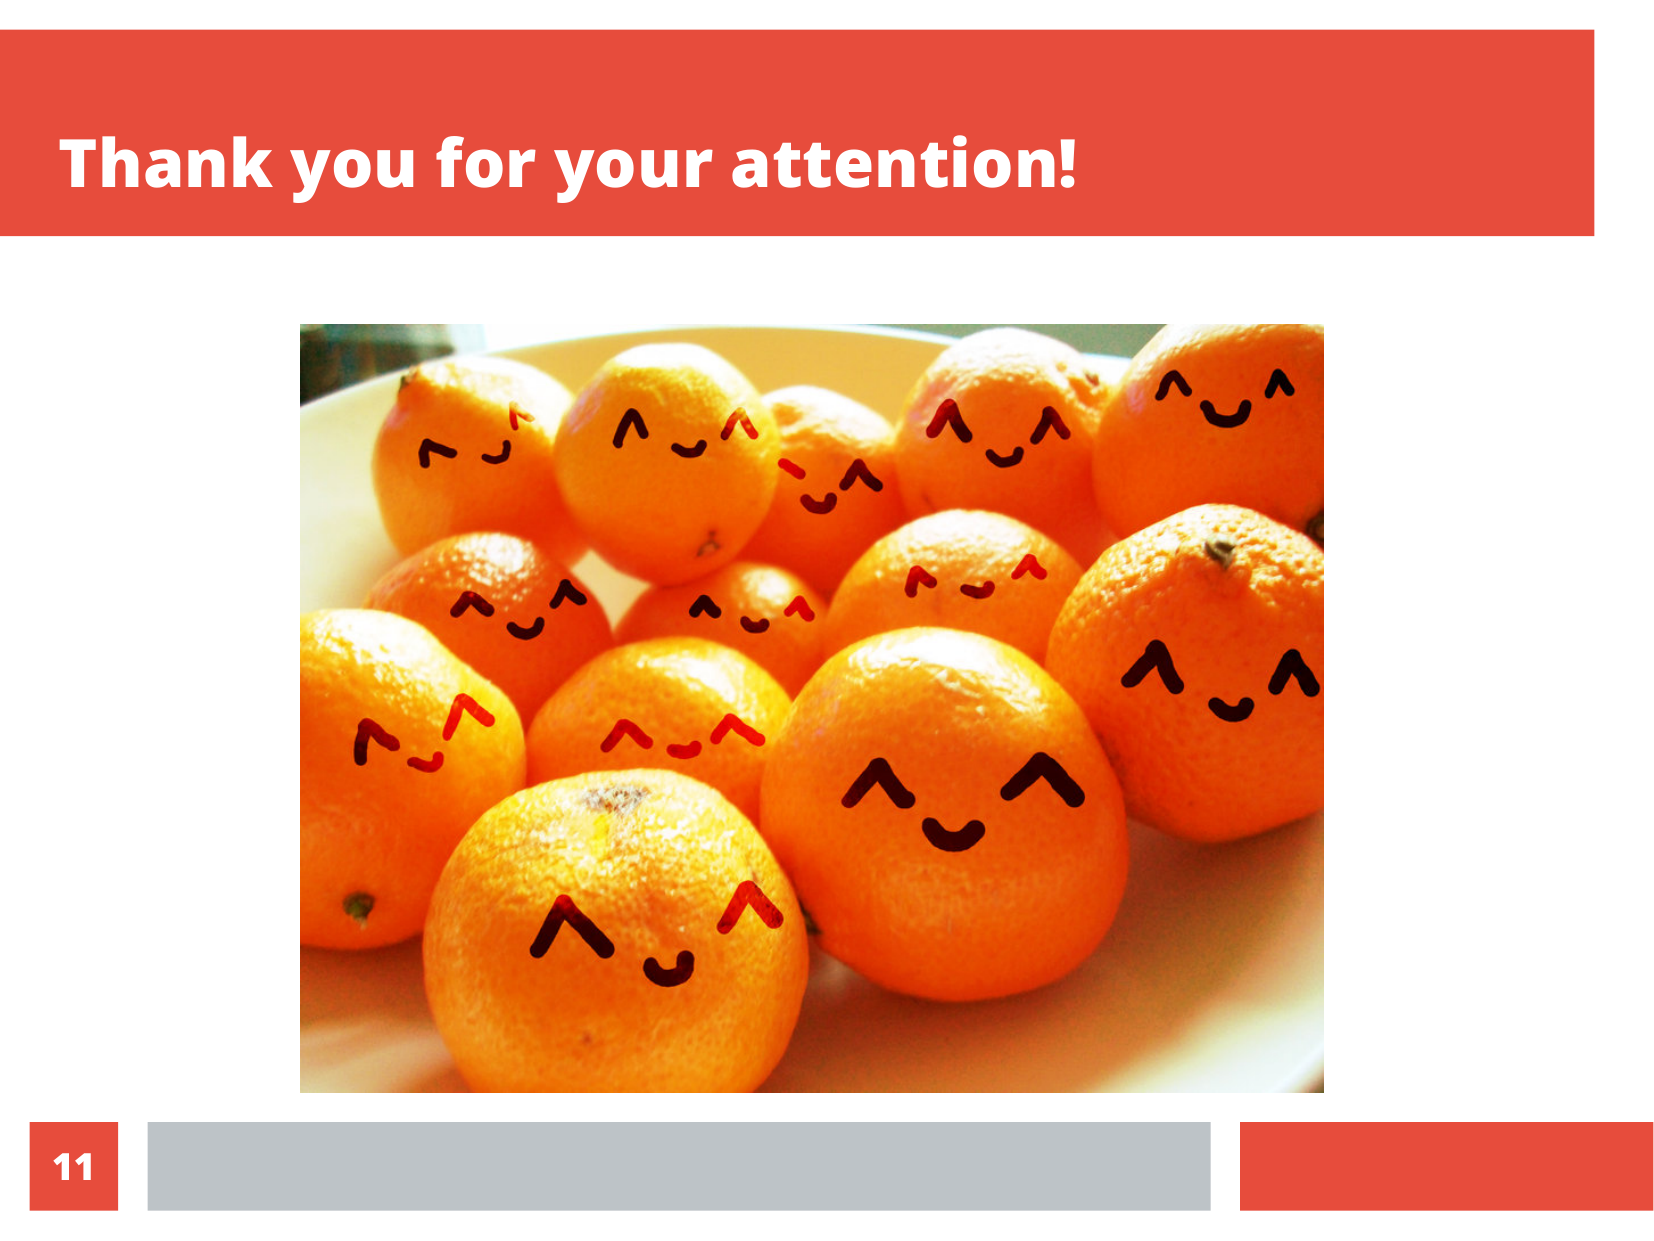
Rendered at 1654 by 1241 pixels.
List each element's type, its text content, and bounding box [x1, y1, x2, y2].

picture [300, 324, 1324, 1093]
title Thank you for your attention! [59, 59, 1595, 207]
